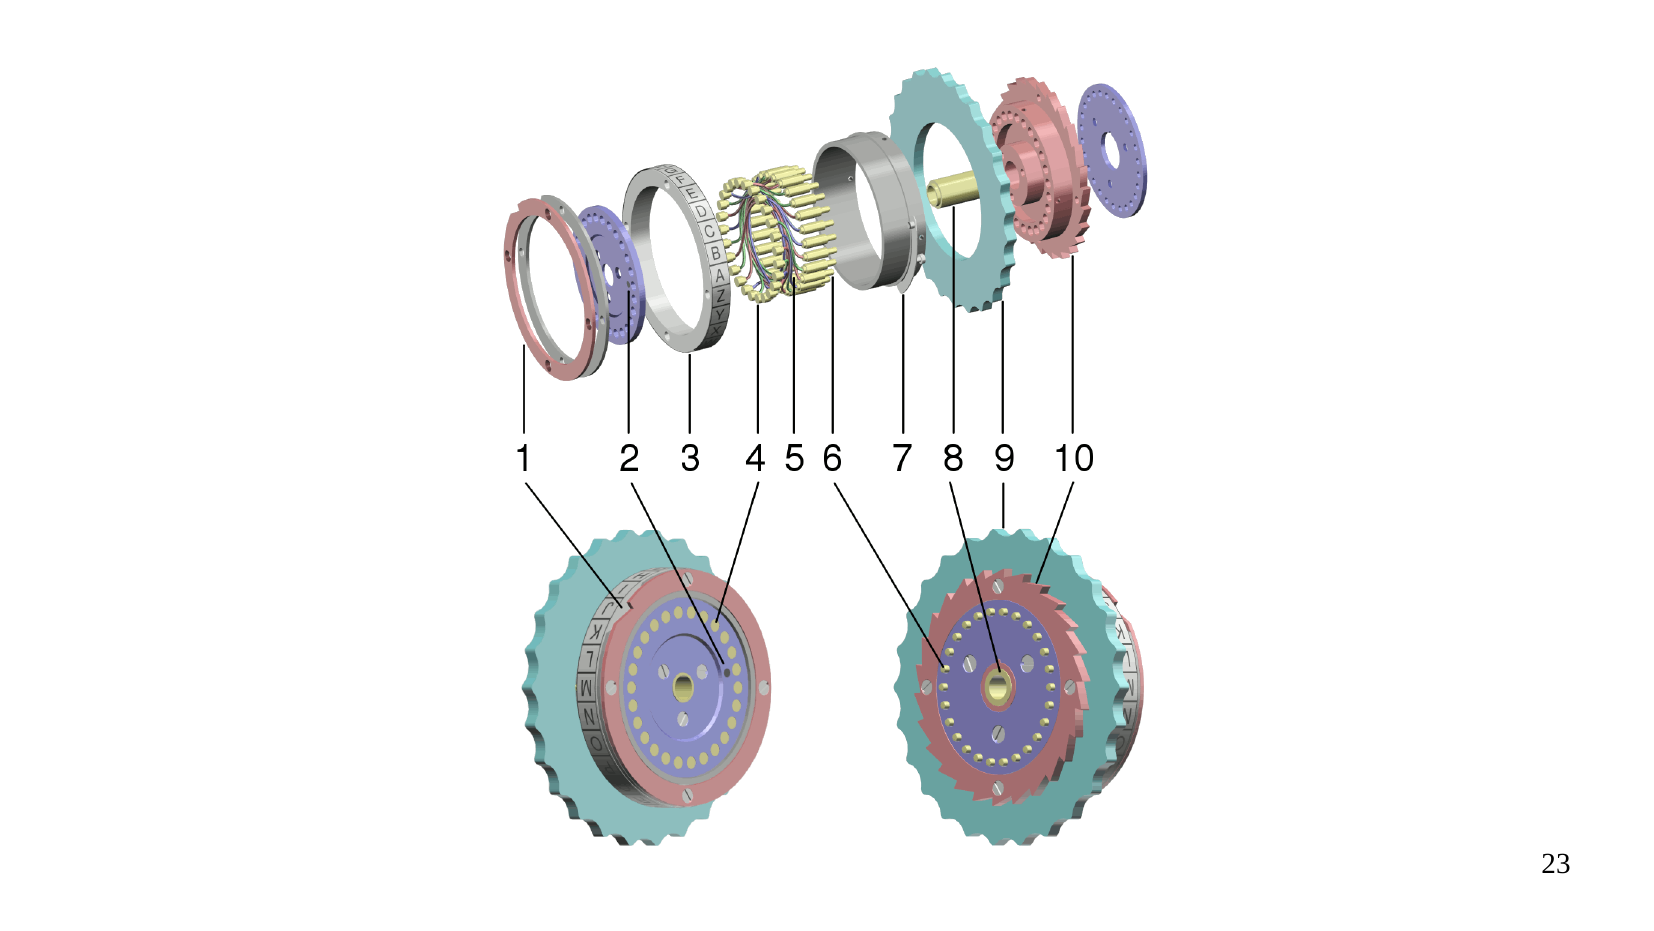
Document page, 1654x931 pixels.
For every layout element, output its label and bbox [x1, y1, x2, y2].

picture [466, 29, 1187, 886]
